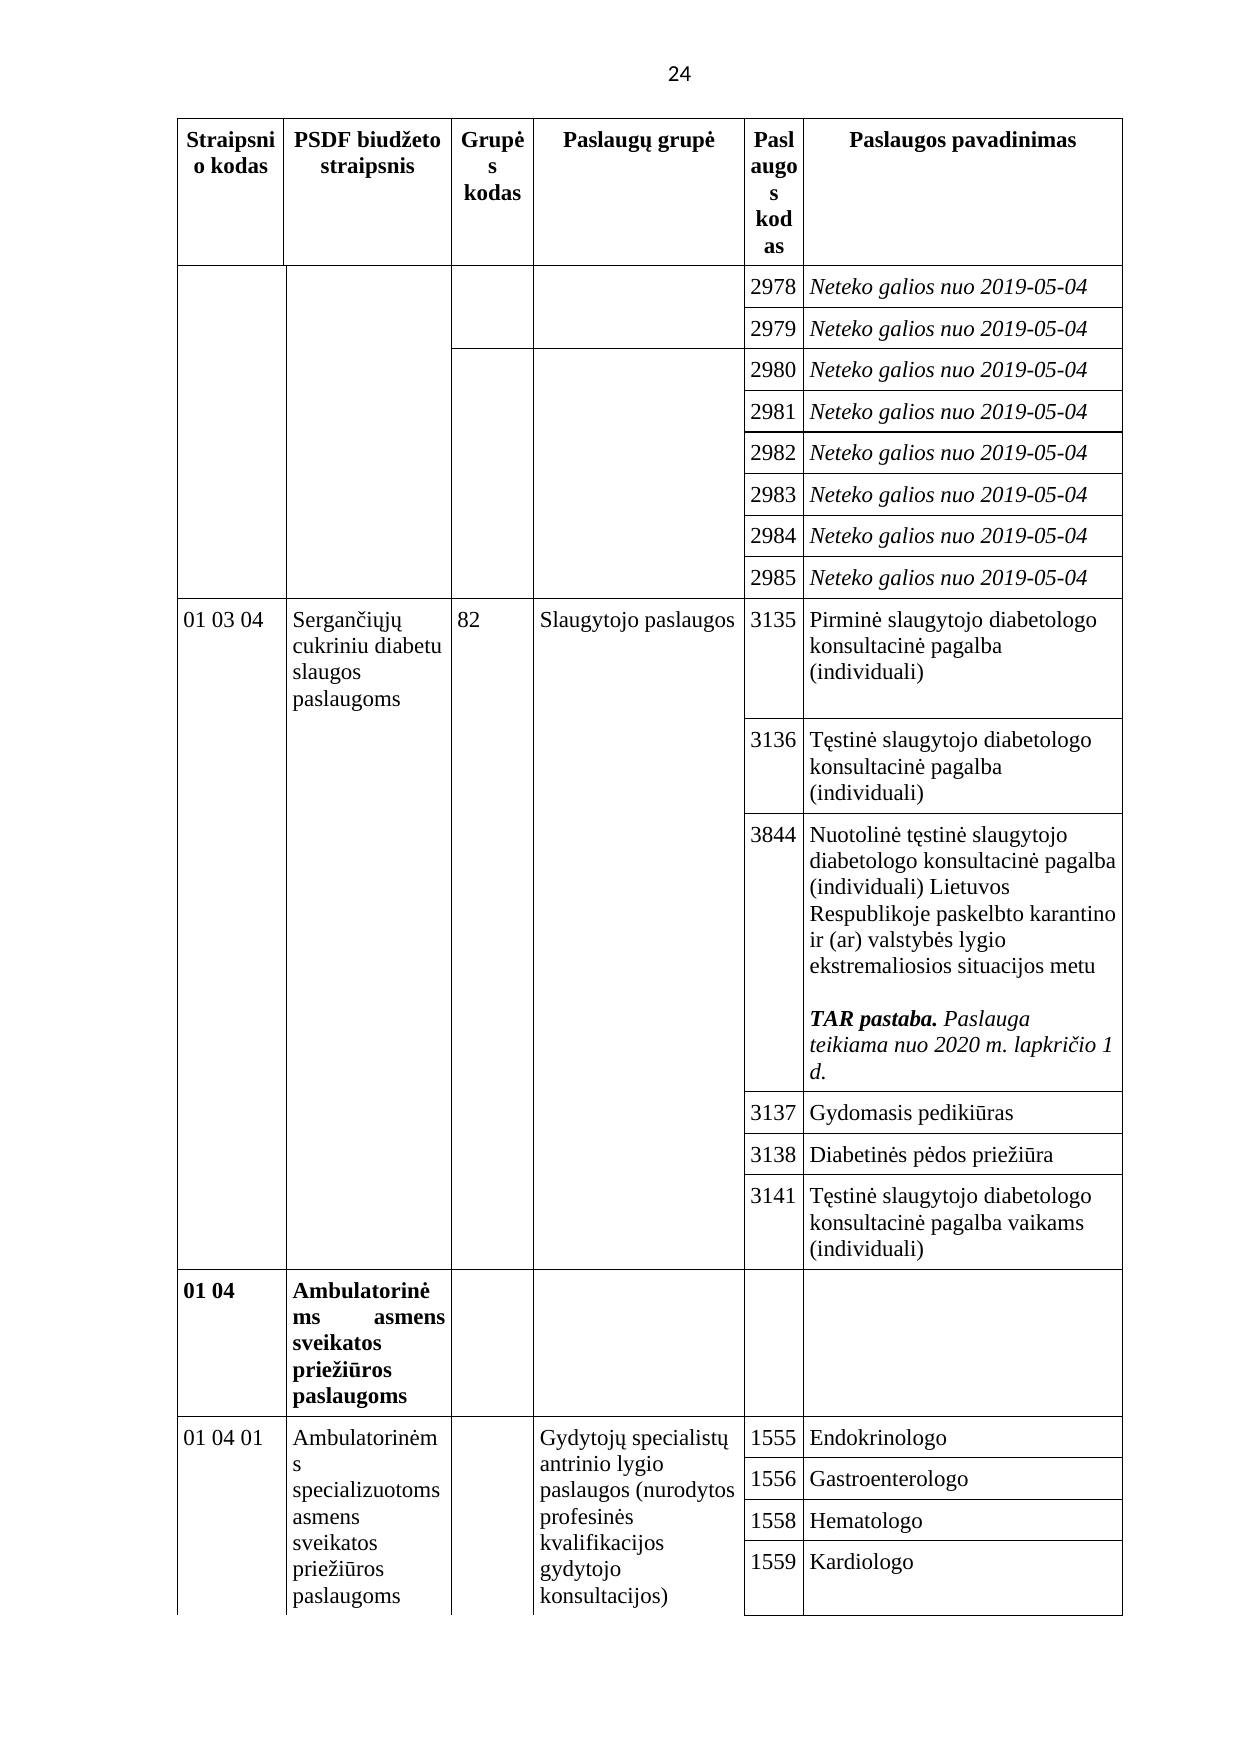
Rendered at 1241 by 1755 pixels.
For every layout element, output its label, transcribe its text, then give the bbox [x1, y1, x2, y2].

table_cell [287, 473, 451, 514]
table_header Grupės kodas [452, 119, 533, 265]
table_cell [178, 556, 286, 598]
table_cell [178, 431, 286, 473]
table_cell [452, 473, 533, 514]
table_cell 01 04 01 [178, 1417, 286, 1457]
table_cell Gydomasis pedikiūras [804, 1092, 1122, 1133]
table_cell Sergančiųjų cukriniu diabetu slaugos paslaugoms [287, 599, 451, 718]
table_cell 2983 [745, 474, 803, 514]
table_header Straipsnio kodas [178, 119, 283, 265]
table_cell [534, 266, 744, 348]
table_cell [178, 1499, 286, 1540]
table_cell 1559 [745, 1541, 803, 1615]
table_cell [178, 348, 286, 390]
table_cell [452, 1270, 533, 1416]
table_cell [452, 1091, 533, 1133]
table_cell Neteko galios nuo 2019-05-04 [804, 557, 1122, 598]
table_cell Gastroenterologo [804, 1458, 1122, 1499]
table_cell [178, 473, 286, 514]
table_cell [287, 718, 451, 812]
table_header Paslaugos kodas [745, 119, 803, 265]
table_cell [178, 813, 286, 1091]
table_cell [452, 390, 533, 431]
table_cell [534, 473, 744, 514]
table_cell [452, 349, 533, 390]
table_header Paslaugų grupė [534, 119, 744, 265]
table_cell [287, 1133, 451, 1174]
table_header Paslaugos pavadinimas [804, 119, 1122, 265]
table_cell [178, 1457, 286, 1499]
table_cell 2985 [745, 557, 803, 598]
table_cell Pirminė slaugytojo diabetologo konsultacinė pagalba (individuali) [804, 599, 1122, 718]
table_cell Neteko galios nuo 2019-05-04 [804, 516, 1122, 556]
table_cell [534, 718, 744, 812]
table_cell [534, 515, 744, 556]
table_cell Tęstinė slaugytojo diabetologo konsultacinė pagalba (individuali) [804, 719, 1122, 812]
table_cell 3137 [745, 1092, 803, 1133]
table_cell Diabetinės pėdos priežiūra [804, 1134, 1122, 1174]
table_cell [287, 515, 451, 556]
table_cell [534, 349, 744, 390]
table_cell [452, 307, 533, 348]
table_cell Neteko galios nuo 2019-05-04 [804, 266, 1122, 307]
table_cell [287, 431, 451, 473]
table_cell [452, 515, 533, 556]
table_cell 01 04 [178, 1270, 286, 1416]
table_cell 1555 [745, 1417, 803, 1457]
table_cell Tęstinė slaugytojo diabetologo konsultacinė pagalba vaikams (individuali) [804, 1175, 1122, 1269]
table_cell 3844 [745, 814, 803, 1091]
table_cell Ambulatorinėms specializuotoms asmens sveikatos priežiūros paslaugoms [287, 1417, 451, 1615]
table_cell [452, 1417, 533, 1457]
table_cell 2980 [745, 349, 803, 390]
table_header PSDF biudžeto straipsnis [284, 119, 451, 265]
table_cell [452, 813, 533, 1091]
table_cell [452, 1540, 533, 1615]
table_cell [178, 718, 286, 812]
table_cell Ambulatorinėms asmens sveikatos priežiūros paslaugoms [287, 1270, 451, 1416]
table_cell Endokrinologo [804, 1417, 1122, 1457]
table_cell [534, 431, 744, 473]
table_cell 1556 [745, 1458, 803, 1499]
table_cell [452, 1133, 533, 1174]
table_cell [452, 266, 533, 307]
table_cell Nuotolinė tęstinė slaugytojo diabetologo konsultacinė pagalba (individuali) Lietuvos Respublikoje paskelbto karantino ir (ar) valstybės lygio ekstremaliosios situacijos metu TAR pastaba. Paslauga teikiama nuo 2020 m. lapkričio 1 d. [804, 814, 1122, 1091]
table_cell [452, 1174, 533, 1269]
table_cell [534, 556, 744, 598]
table_cell Gydytojų specialistų antrinio lygio paslaugos (nurodytos profesinės kvalifikacijos gydytojo konsultacijos) [534, 1417, 744, 1615]
table_cell [178, 307, 286, 348]
table_cell Kardiologo [804, 1541, 1122, 1615]
table_cell [452, 556, 533, 598]
table_cell [534, 390, 744, 431]
table_cell [534, 813, 744, 1091]
table_cell [178, 266, 286, 307]
table_cell [287, 266, 451, 307]
table_cell 2979 [745, 308, 803, 348]
table_cell [534, 1133, 744, 1174]
table_cell Neteko galios nuo 2019-05-04 [804, 433, 1122, 473]
table_cell [178, 1540, 286, 1615]
table_cell 3138 [745, 1134, 803, 1174]
table_cell [178, 515, 286, 556]
table_cell [452, 1499, 533, 1540]
table_cell 3135 [745, 599, 803, 718]
table_cell Neteko galios nuo 2019-05-04 [804, 349, 1122, 390]
table_cell [534, 1091, 744, 1133]
table_cell [178, 390, 286, 431]
table_cell [287, 813, 451, 1091]
table_cell Hematologo [804, 1500, 1122, 1540]
table_cell [452, 1457, 533, 1499]
table_cell 2984 [745, 516, 803, 556]
table_cell [534, 1174, 744, 1269]
table_cell [534, 1270, 744, 1416]
table_cell [287, 1091, 451, 1133]
table_cell Neteko galios nuo 2019-05-04 [804, 391, 1122, 431]
table_cell 3141 [745, 1175, 803, 1269]
table_cell 1558 [745, 1500, 803, 1540]
table_cell 2978 [745, 266, 803, 307]
table_cell 2982 [745, 433, 803, 473]
table_cell [745, 1270, 803, 1416]
table_cell [287, 390, 451, 431]
table_cell 3136 [745, 719, 803, 812]
table_cell [178, 1174, 286, 1269]
table_cell [452, 431, 533, 473]
table_cell [287, 348, 451, 390]
table_cell [452, 718, 533, 812]
table_cell Slaugytojo paslaugos [534, 599, 744, 718]
table_cell 82 [452, 599, 533, 718]
table_cell 2981 [745, 391, 803, 431]
table_cell [178, 1091, 286, 1133]
table_cell [178, 1133, 286, 1174]
table_cell [804, 1270, 1122, 1416]
table_cell Neteko galios nuo 2019-05-04 [804, 308, 1122, 348]
table_cell [287, 556, 451, 598]
table_cell Neteko galios nuo 2019-05-04 [804, 474, 1122, 514]
table_cell [287, 1174, 451, 1269]
table_cell 01 03 04 [178, 599, 286, 718]
table_cell [287, 307, 451, 348]
